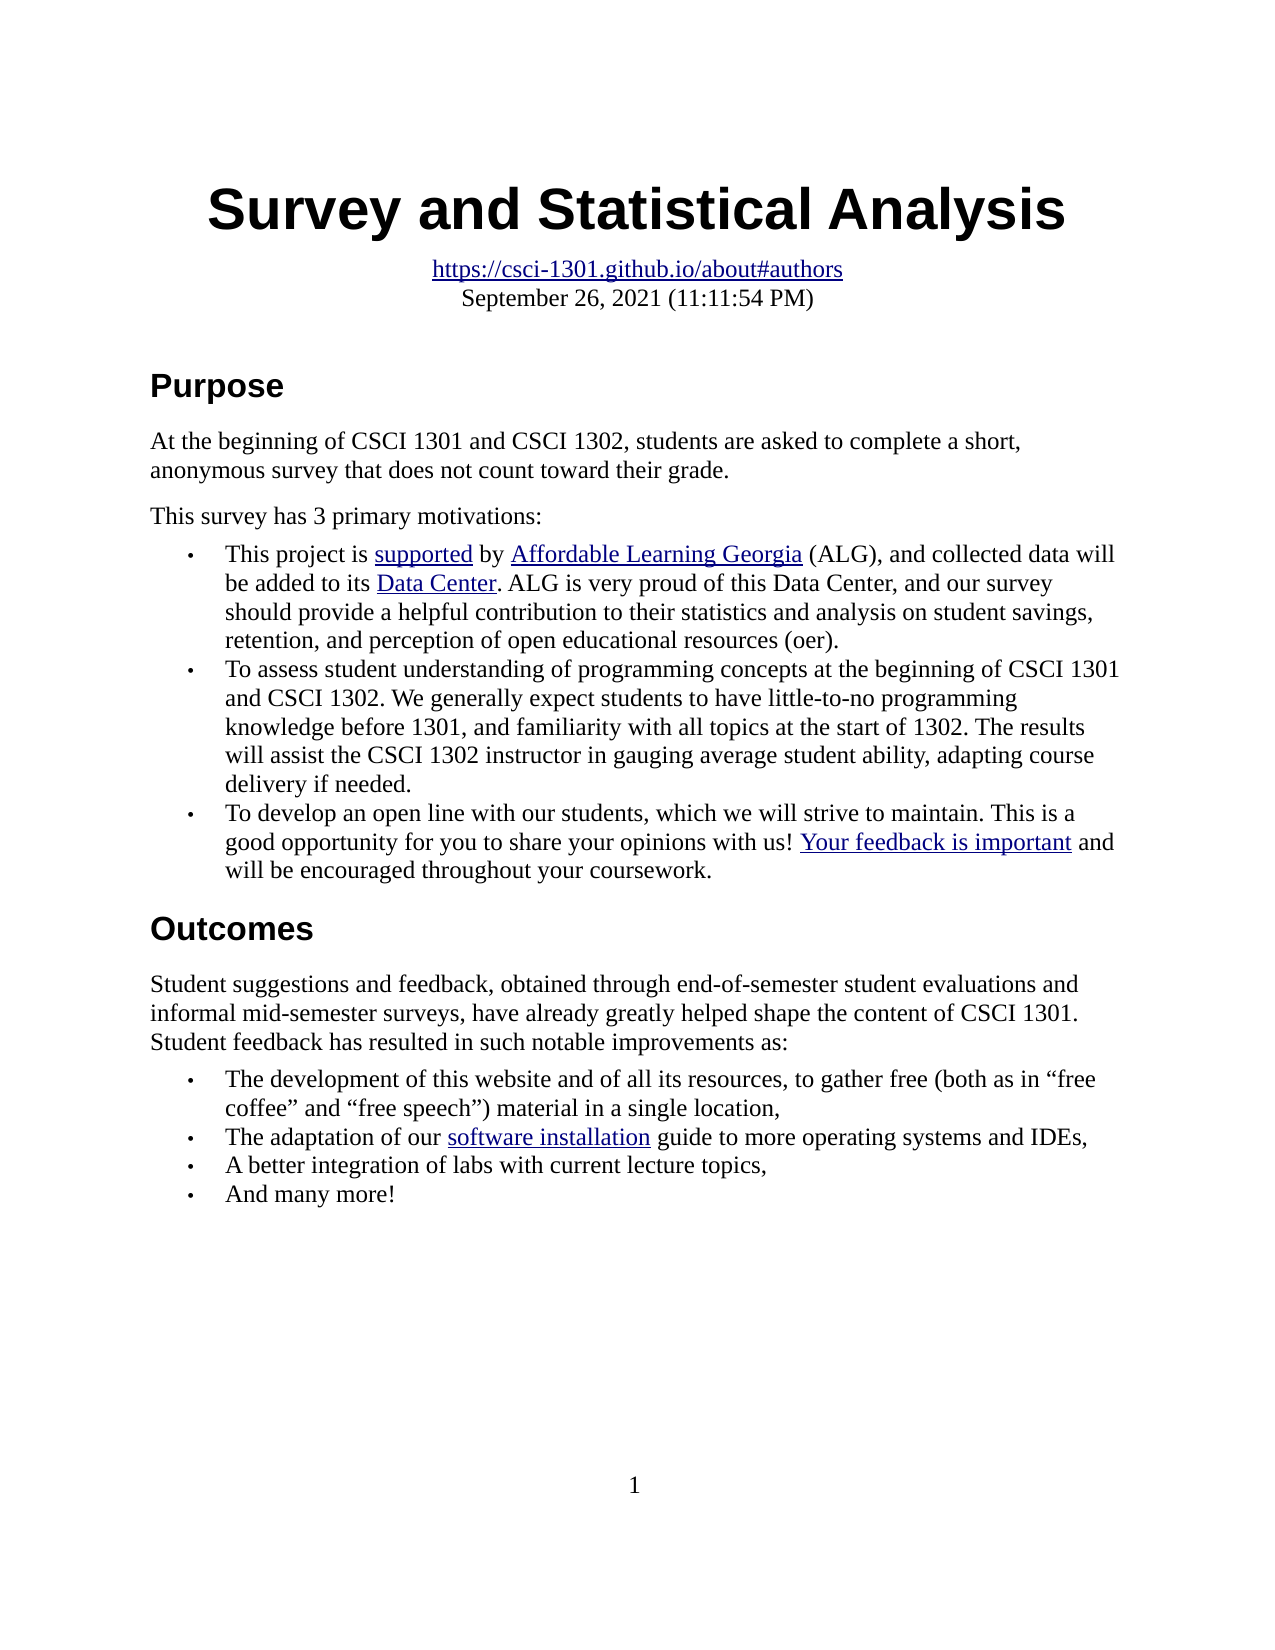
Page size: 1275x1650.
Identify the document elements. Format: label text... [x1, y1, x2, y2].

text Student suggestions and feedback, obtained through end-of-semester student evaluations and informal mid-semester surveys, have already greatly helped shape the content of CSCI 1301. Student feedback has resulted in such notable improvements as: [150, 969, 1125, 1055]
subtitle Outcomes [150, 909, 1125, 948]
list And many more! [187, 1179, 1125, 1208]
text https://csci-1301.github.io/about#authors [150, 254, 1125, 283]
title Survey and Statistical Analysis [150, 175, 1125, 242]
list To assess student understanding of programming concepts at the beginning of CSCI 1301 and CSCI 1302. We generally expect students to have little-to-no programming knowledge before 1301, and familiarity with all topics at the start of 1302. The results will assist the CSCI 1302 instructor in gauging average student ability, adapting course delivery if needed. [187, 654, 1125, 798]
list The adaptation of our software installation guide to more operating systems and IDEs, [187, 1122, 1125, 1151]
text At the beginning of CSCI 1301 and CSCI 1302, students are asked to complete a short, anonymous survey that does not count toward their grade. [150, 426, 1125, 483]
list To develop an open line with our students, which we will strive to maintain. This is a good opportunity for you to share your opinions with us! Your feedback is important and will be encouraged throughout your coursework. [187, 798, 1125, 884]
list This project is supported by Affordable Learning Georgia (ALG), and collected data will be added to its Data Center. ALG is very proud of this Data Center, and our survey should provide a helpful contribution to their statistics and analysis on student savings, retention, and perception of open educational resources (oer). [187, 539, 1125, 654]
list The development of this website and of all its resources, to gather free (both as in “free coffee” and “free speech”) material in a single location, [187, 1064, 1125, 1122]
list A better integration of labs with current lecture topics, [187, 1151, 1125, 1179]
text September 26, 2021 (11:11:54 PM) [150, 283, 1125, 312]
subtitle Purpose [150, 366, 1125, 404]
text This survey has 3 primary motivations: [150, 501, 1125, 530]
